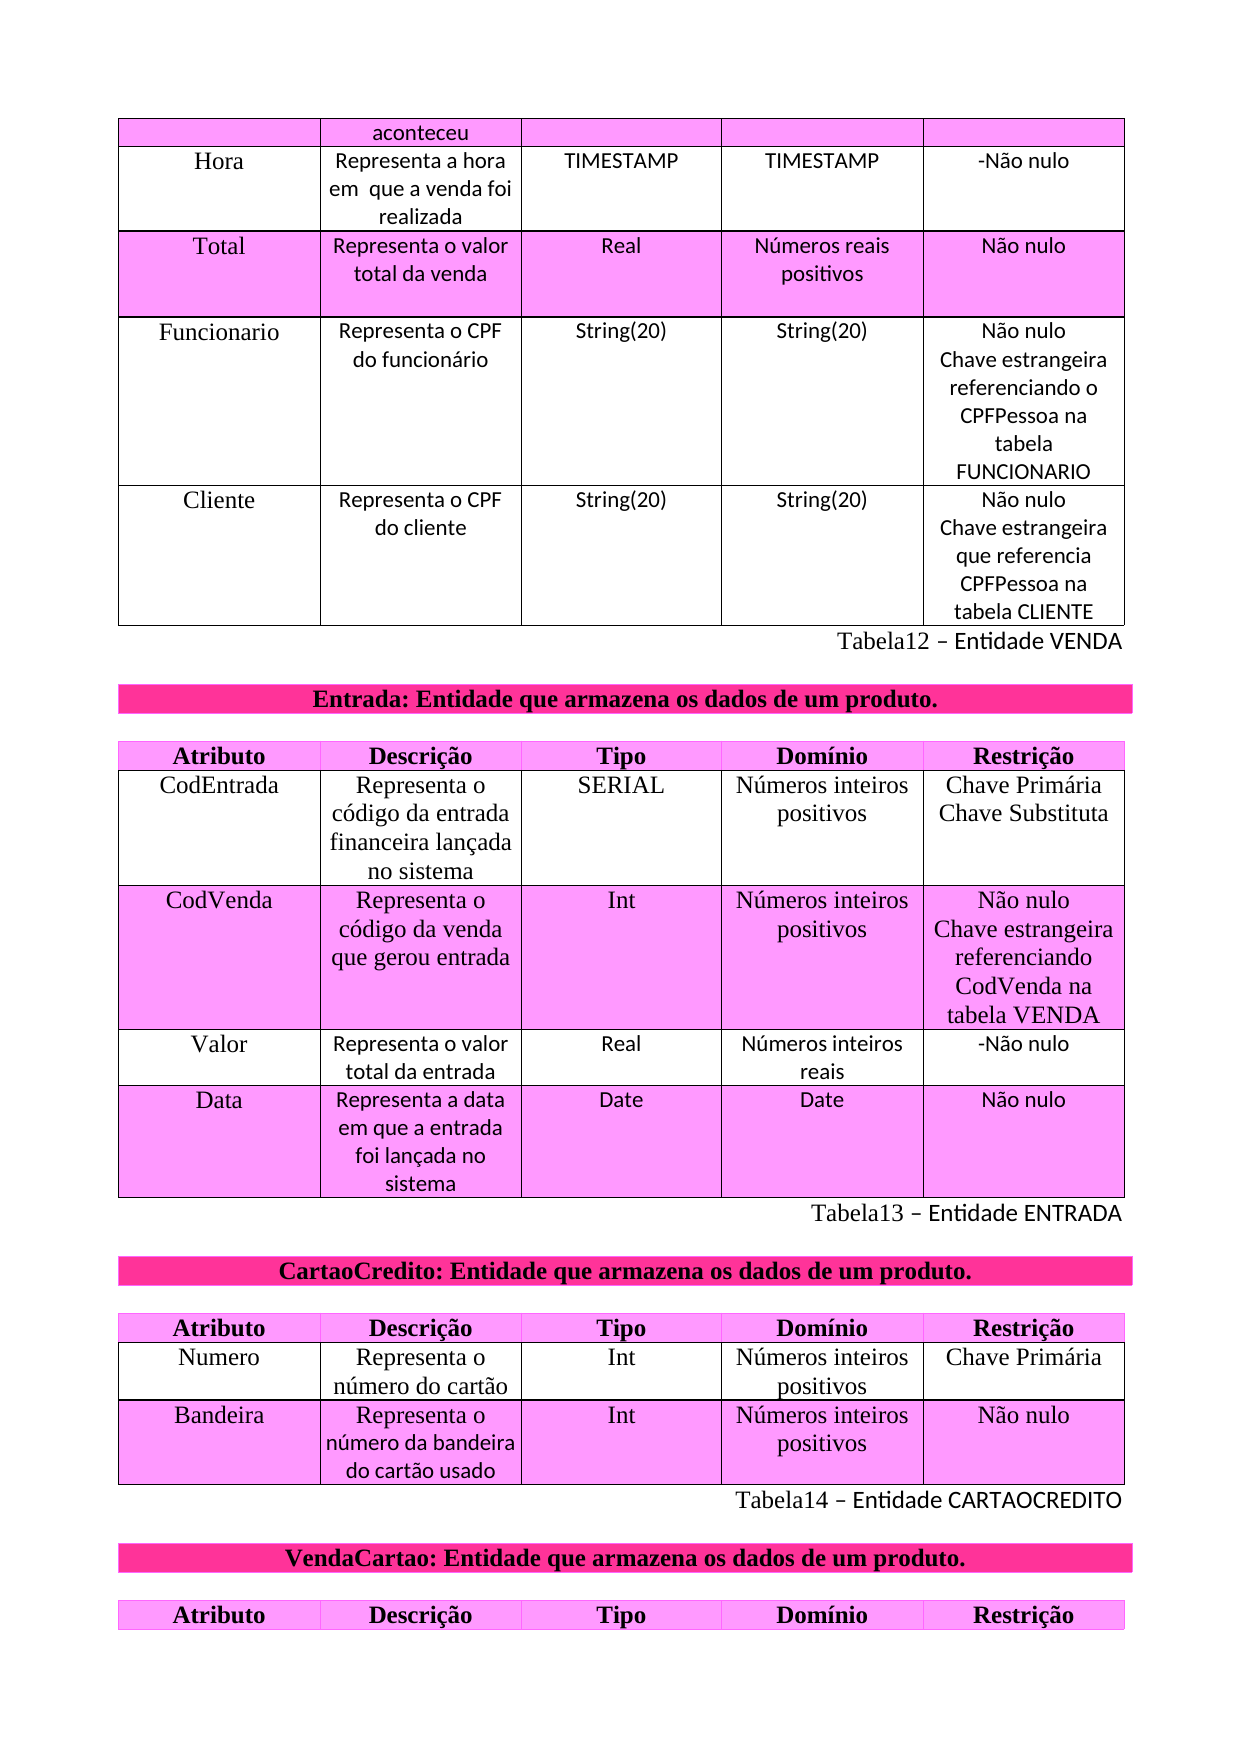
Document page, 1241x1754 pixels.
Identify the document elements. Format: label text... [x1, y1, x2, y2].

table_cell Int [522, 886, 721, 1029]
table_cell Valor [119, 1030, 320, 1085]
table_cell Date [722, 1086, 923, 1197]
table_cell Date [522, 1086, 721, 1197]
table_cell SERIAL [522, 771, 721, 885]
table_cell Representa o valor total da venda [321, 232, 521, 316]
text Tabela13 – Entidade ENTRADA [118, 1198, 1122, 1228]
table_header Tipo [522, 1601, 721, 1629]
table_cell Não nulo [924, 1401, 1124, 1484]
table_cell Representa o número do cartão [321, 1343, 521, 1399]
table_cell Não nulo [924, 1086, 1124, 1197]
table_header Restrição [924, 1601, 1124, 1629]
table_cell -Não nulo [924, 1030, 1124, 1085]
table_cell Representa o CPF do funcionário [321, 318, 521, 485]
table_cell Int [522, 1343, 721, 1399]
table_cell CodVenda [119, 886, 320, 1029]
table_cell CodEntrada [119, 771, 320, 885]
table_cell Funcionario [119, 318, 320, 485]
text Tabela14 – Entidade CARTAOCREDITO [118, 1485, 1122, 1515]
table_header Descrição [321, 1314, 521, 1342]
table_cell Total [119, 232, 320, 316]
table_header Domínio [722, 742, 923, 770]
table_cell Não nulo [924, 232, 1124, 316]
table_cell [924, 119, 1124, 146]
table_cell Real [522, 1030, 721, 1085]
table_header VendaCartao: Entidade que armazena os dados de um produto. [119, 1544, 1132, 1572]
table_cell Números inteiros positivos [722, 1401, 923, 1484]
table_cell Data [119, 1086, 320, 1197]
table_cell Números inteiros reais [722, 1030, 923, 1085]
table_cell -Não nulo [924, 147, 1124, 230]
table_cell Real [522, 232, 721, 316]
table_header Entrada: Entidade que armazena os dados de um produto. [119, 685, 1132, 713]
table_header Tipo [522, 1314, 721, 1342]
table_cell Não nulo Chave estrangeira que referencia CPFPessoa na tabela CLIENTE [924, 486, 1124, 625]
table_cell Não nulo Chave estrangeira referenciando CodVenda na tabela VENDA [924, 886, 1124, 1029]
table_cell Números inteiros positivos [722, 1343, 923, 1399]
table_cell String(20) [722, 486, 923, 625]
table_header Descrição [321, 1601, 521, 1629]
table_cell String(20) [522, 318, 721, 485]
table_cell Números inteiros positivos [722, 886, 923, 1029]
table_header Atributo [119, 742, 320, 770]
table_header Restrição [924, 742, 1124, 770]
table_header Domínio [722, 1601, 923, 1629]
table_cell Representa o código da venda que gerou entrada [321, 886, 521, 1029]
table_cell Hora [119, 147, 320, 230]
text Tabela12 – Entidade VENDA [118, 626, 1122, 656]
table_cell Números inteiros positivos [722, 771, 923, 885]
table_header Atributo [119, 1601, 320, 1629]
table_cell Representa o código da entrada financeira lançada no sistema [321, 771, 521, 885]
table_cell TIMESTAMP [722, 147, 923, 230]
table_cell [119, 119, 320, 146]
table_cell Chave Primária Chave Substituta [924, 771, 1124, 885]
table_header CartaoCredito: Entidade que armazena os dados de um produto. [119, 1257, 1132, 1285]
table_cell String(20) [522, 486, 721, 625]
table_cell Representa a hora em que a venda foi realizada [321, 147, 521, 230]
table_header Atributo [119, 1314, 320, 1342]
table_cell Bandeira [119, 1401, 320, 1484]
table_cell Numero [119, 1343, 320, 1399]
table_cell Representa o valor total da entrada [321, 1030, 521, 1085]
table_header Tipo [522, 742, 721, 770]
table_cell Representa o CPF do cliente [321, 486, 521, 625]
table_cell Representa o número da bandeira do cartão usado [321, 1401, 521, 1484]
table_cell Números reais positivos [722, 232, 923, 316]
table_header Domínio [722, 1314, 923, 1342]
table_cell Não nulo Chave estrangeira referenciando o CPFPessoa na tabela FUNCIONARIO [924, 318, 1124, 485]
table_header Descrição [321, 742, 521, 770]
table_cell Chave Primária [924, 1343, 1124, 1399]
table_cell TIMESTAMP [522, 147, 721, 230]
table_cell Cliente [119, 486, 320, 625]
table_cell Int [522, 1401, 721, 1484]
table_cell aconteceu [321, 119, 521, 146]
table_cell [722, 119, 923, 146]
table_cell [522, 119, 721, 146]
table_cell String(20) [722, 318, 923, 485]
table_cell Representa a data em que a entrada foi lançada no sistema [321, 1086, 521, 1197]
table_header Restrição [924, 1314, 1124, 1342]
